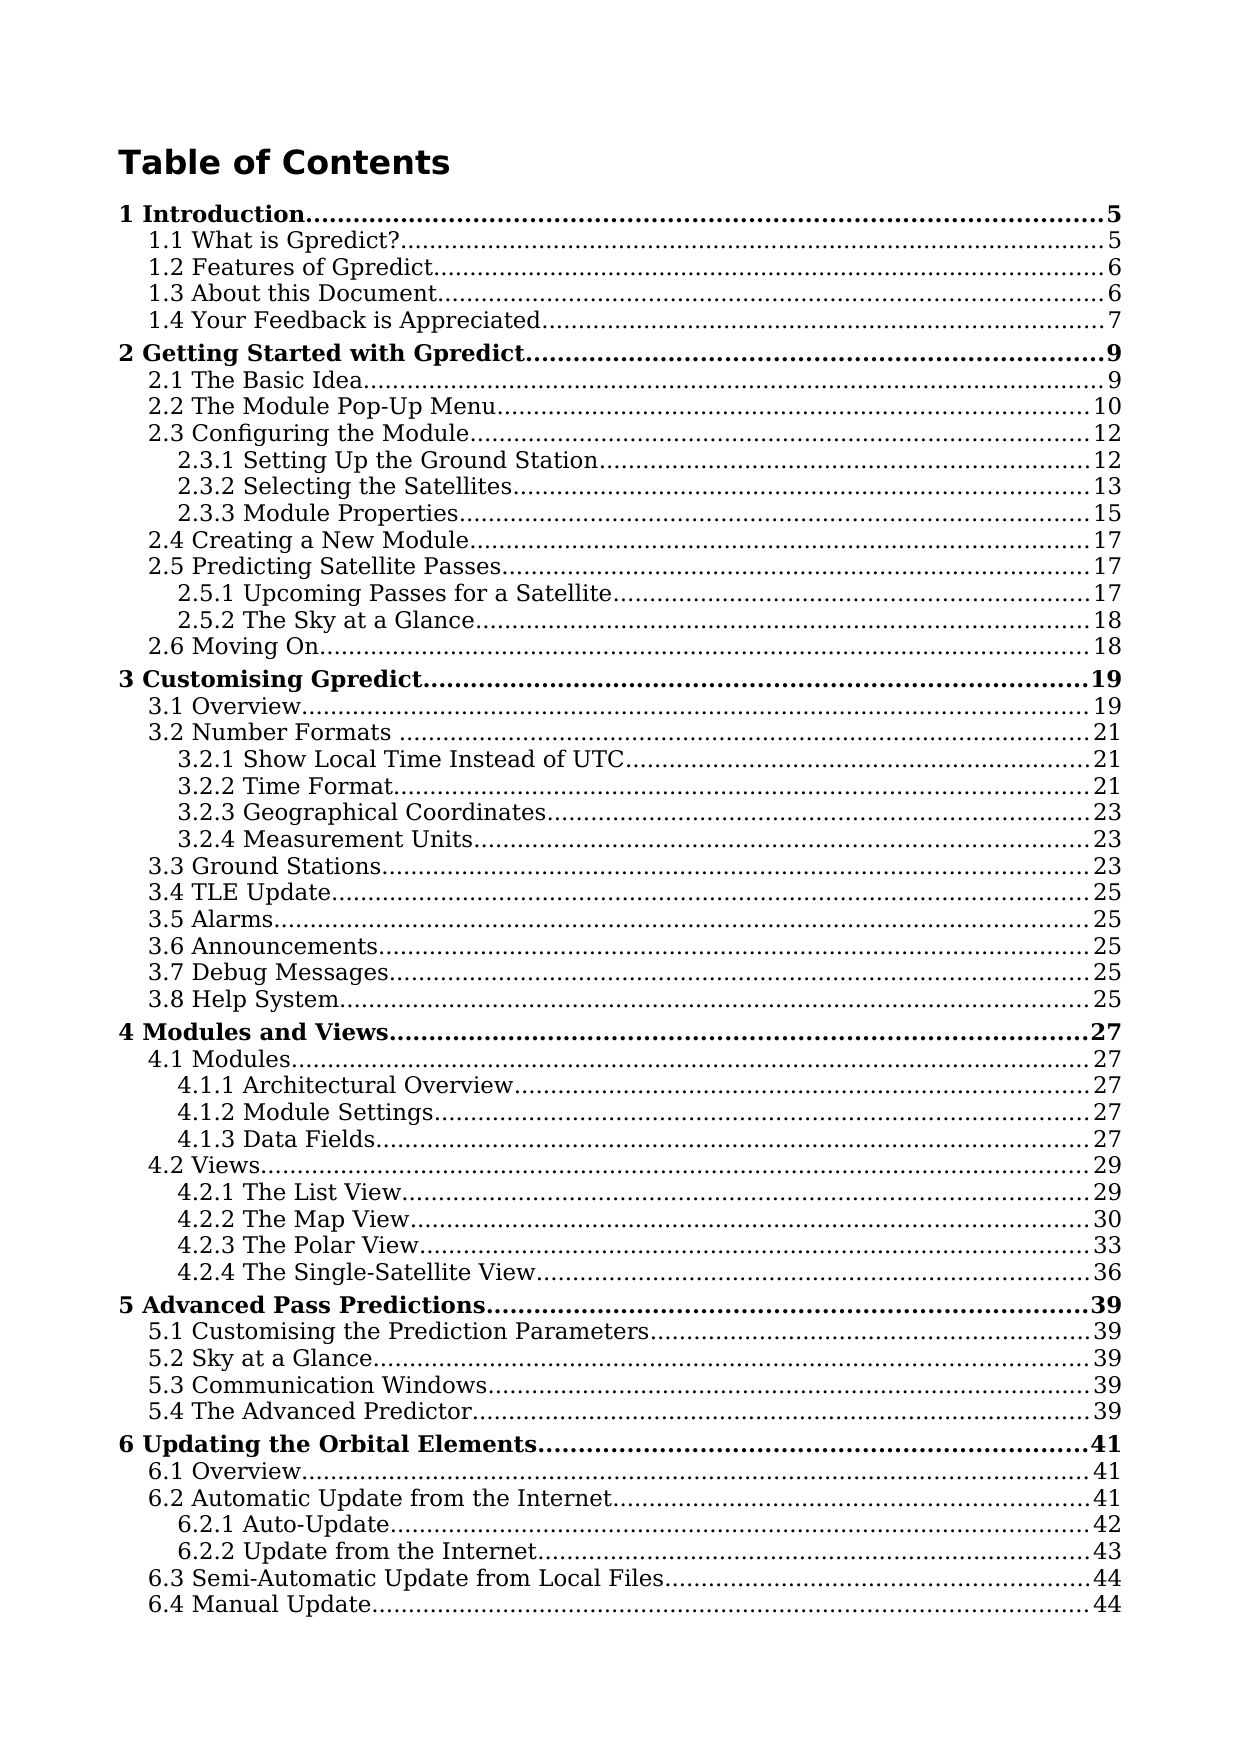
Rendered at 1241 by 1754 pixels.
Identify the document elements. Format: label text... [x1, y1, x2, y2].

text 1.4 Your Feedback is Appreciated 7 [148, 307, 1122, 334]
text 6.4 Manual Update 44 [148, 1591, 1122, 1618]
text 3.6 Announcements 25 [148, 933, 1122, 959]
text 4.2.3 The Polar View 33 [177, 1232, 1122, 1259]
text 4.2 Views 29 [148, 1152, 1122, 1179]
text 2.5 Predicting Satellite Passes 17 [148, 553, 1122, 580]
text 5 Advanced Pass Predictions 39 [118, 1292, 1122, 1318]
text 4.1.2 Module Settings 27 [177, 1099, 1122, 1126]
text 3.4 TLE Update 25 [148, 879, 1122, 906]
text 2.1 The Basic Idea 9 [148, 367, 1122, 393]
text 2.5.1 Upcoming Passes for a Satellite 17 [177, 580, 1122, 607]
text 4.2.2 The Map View 30 [177, 1206, 1122, 1232]
text 6.3 Semi-Automatic Update from Local Files 44 [148, 1565, 1122, 1591]
text 1 Introduction 5 [118, 200, 1122, 227]
text 2.6 Moving On 18 [148, 633, 1122, 660]
text 3 Customising Gpredict 19 [118, 666, 1122, 693]
text 1.3 About this Document 6 [148, 281, 1122, 307]
text 2.3.1 Setting Up the Ground Station 12 [177, 447, 1122, 473]
text 5.3 Communication Windows 39 [148, 1372, 1122, 1398]
text 2.3.3 Module Properties 15 [177, 500, 1122, 527]
text 4.2.4 The Single-Satellite View 36 [177, 1259, 1122, 1286]
text 1.2 Features of Gpredict 6 [148, 254, 1122, 281]
text 3.2 Number Formats 21 [148, 719, 1122, 746]
text 1.1 What is Gpredict? 5 [148, 227, 1122, 254]
text 5.1 Customising the Prediction Parameters 39 [148, 1318, 1122, 1345]
subtitle Table of Contents [118, 143, 1122, 182]
text 4 Modules and Views 27 [118, 1019, 1122, 1046]
text 3.5 Alarms 25 [148, 906, 1122, 933]
text 5.4 The Advanced Predictor 39 [148, 1398, 1122, 1425]
text 4.1 Modules 27 [148, 1046, 1122, 1072]
text 5.2 Sky at a Glance 39 [148, 1345, 1122, 1372]
text 3.7 Debug Messages 25 [148, 959, 1122, 986]
text 6 Updating the Orbital Elements 41 [118, 1431, 1122, 1458]
text 4.1.3 Data Fields 27 [177, 1126, 1122, 1152]
text 3.2.1 Show Local Time Instead of UTC 21 [177, 746, 1122, 773]
text 2.5.2 The Sky at a Glance 18 [177, 607, 1122, 633]
text 6.2.2 Update from the Internet 43 [177, 1538, 1122, 1565]
text 3.8 Help System 25 [148, 986, 1122, 1013]
text 3.3 Ground Stations 23 [148, 853, 1122, 879]
text 3.2.3 Geographical Coordinates 23 [177, 799, 1122, 826]
text 3.2.2 Time Format 21 [177, 773, 1122, 799]
text 4.2.1 The List View 29 [177, 1179, 1122, 1206]
text 2.4 Creating a New Module 17 [148, 527, 1122, 553]
text 2.3.2 Selecting the Satellites 13 [177, 473, 1122, 500]
text 2.2 The Module Pop-Up Menu 10 [148, 393, 1122, 420]
text 6.2.1 Auto-Update 42 [177, 1511, 1122, 1538]
text 6.2 Automatic Update from the Internet 41 [148, 1485, 1122, 1511]
text 2 Getting Started with Gpredict 9 [118, 340, 1122, 367]
text 3.1 Overview 19 [148, 693, 1122, 719]
text 3.2.4 Measurement Units 23 [177, 826, 1122, 853]
text 6.1 Overview 41 [148, 1458, 1122, 1485]
text 4.1.1 Architectural Overview 27 [177, 1072, 1122, 1099]
text 2.3 Configuring the Module 12 [148, 420, 1122, 447]
